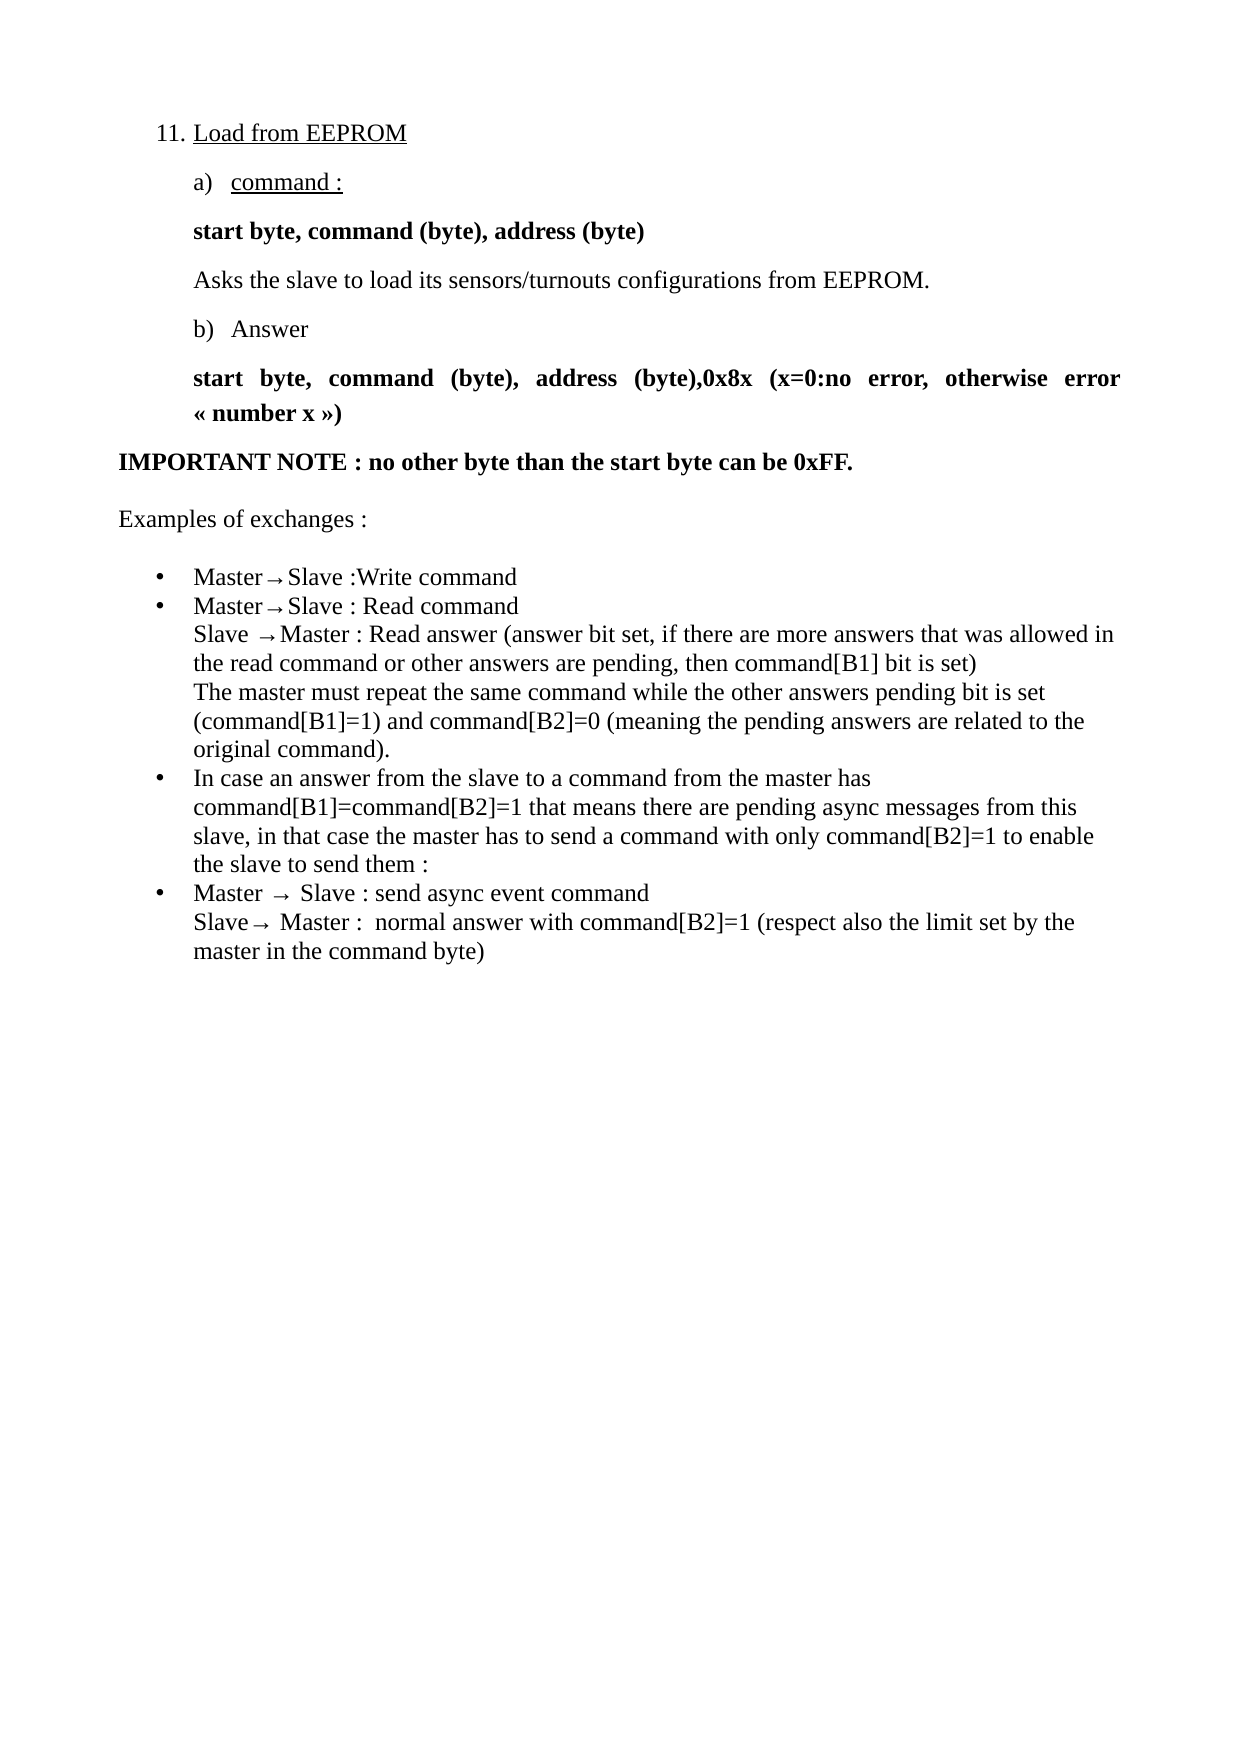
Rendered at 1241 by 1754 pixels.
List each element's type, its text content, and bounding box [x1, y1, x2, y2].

list Answer [193, 314, 1122, 343]
list In case an answer from the slave to a command from the master has command[B1]=command[B2]=1 that means there are pending async messages from this slave, in that case the master has to send a command with only command[B2]=1 to enable the slave to send them : [156, 763, 1122, 878]
text Examples of exchanges : [118, 504, 1122, 533]
list Master→Slave :Write command [156, 562, 1122, 591]
list start byte, command (byte), address (byte) [156, 216, 1122, 245]
list Load from EEPROM [156, 118, 1122, 147]
list command : [193, 167, 1122, 196]
list Slave→ Master : normal answer with command[B2]=1 (respect also the limit set by the master in the command byte) [156, 907, 1122, 964]
list start byte, command (byte), address (byte),0x8x (x=0:no error, otherwise error « number x ») [156, 363, 1122, 427]
list Master→Slave : Read command [156, 591, 1122, 619]
list Master → Slave : send async event command [156, 878, 1122, 907]
text IMPORTANT NOTE : no other byte than the start byte can be 0xFF. [118, 447, 1122, 476]
list The master must repeat the same command while the other answers pending bit is set (command[B1]=1) and command[B2]=0 (meaning the pending answers are related to the original command). [156, 677, 1122, 763]
list Asks the slave to load its sensors/turnouts configurations from EEPROM. [156, 265, 1122, 294]
list Slave →Master : Read answer (answer bit set, if there are more answers that was allowed in the read command or other answers are pending, then command[B1] bit is set) [156, 619, 1122, 677]
